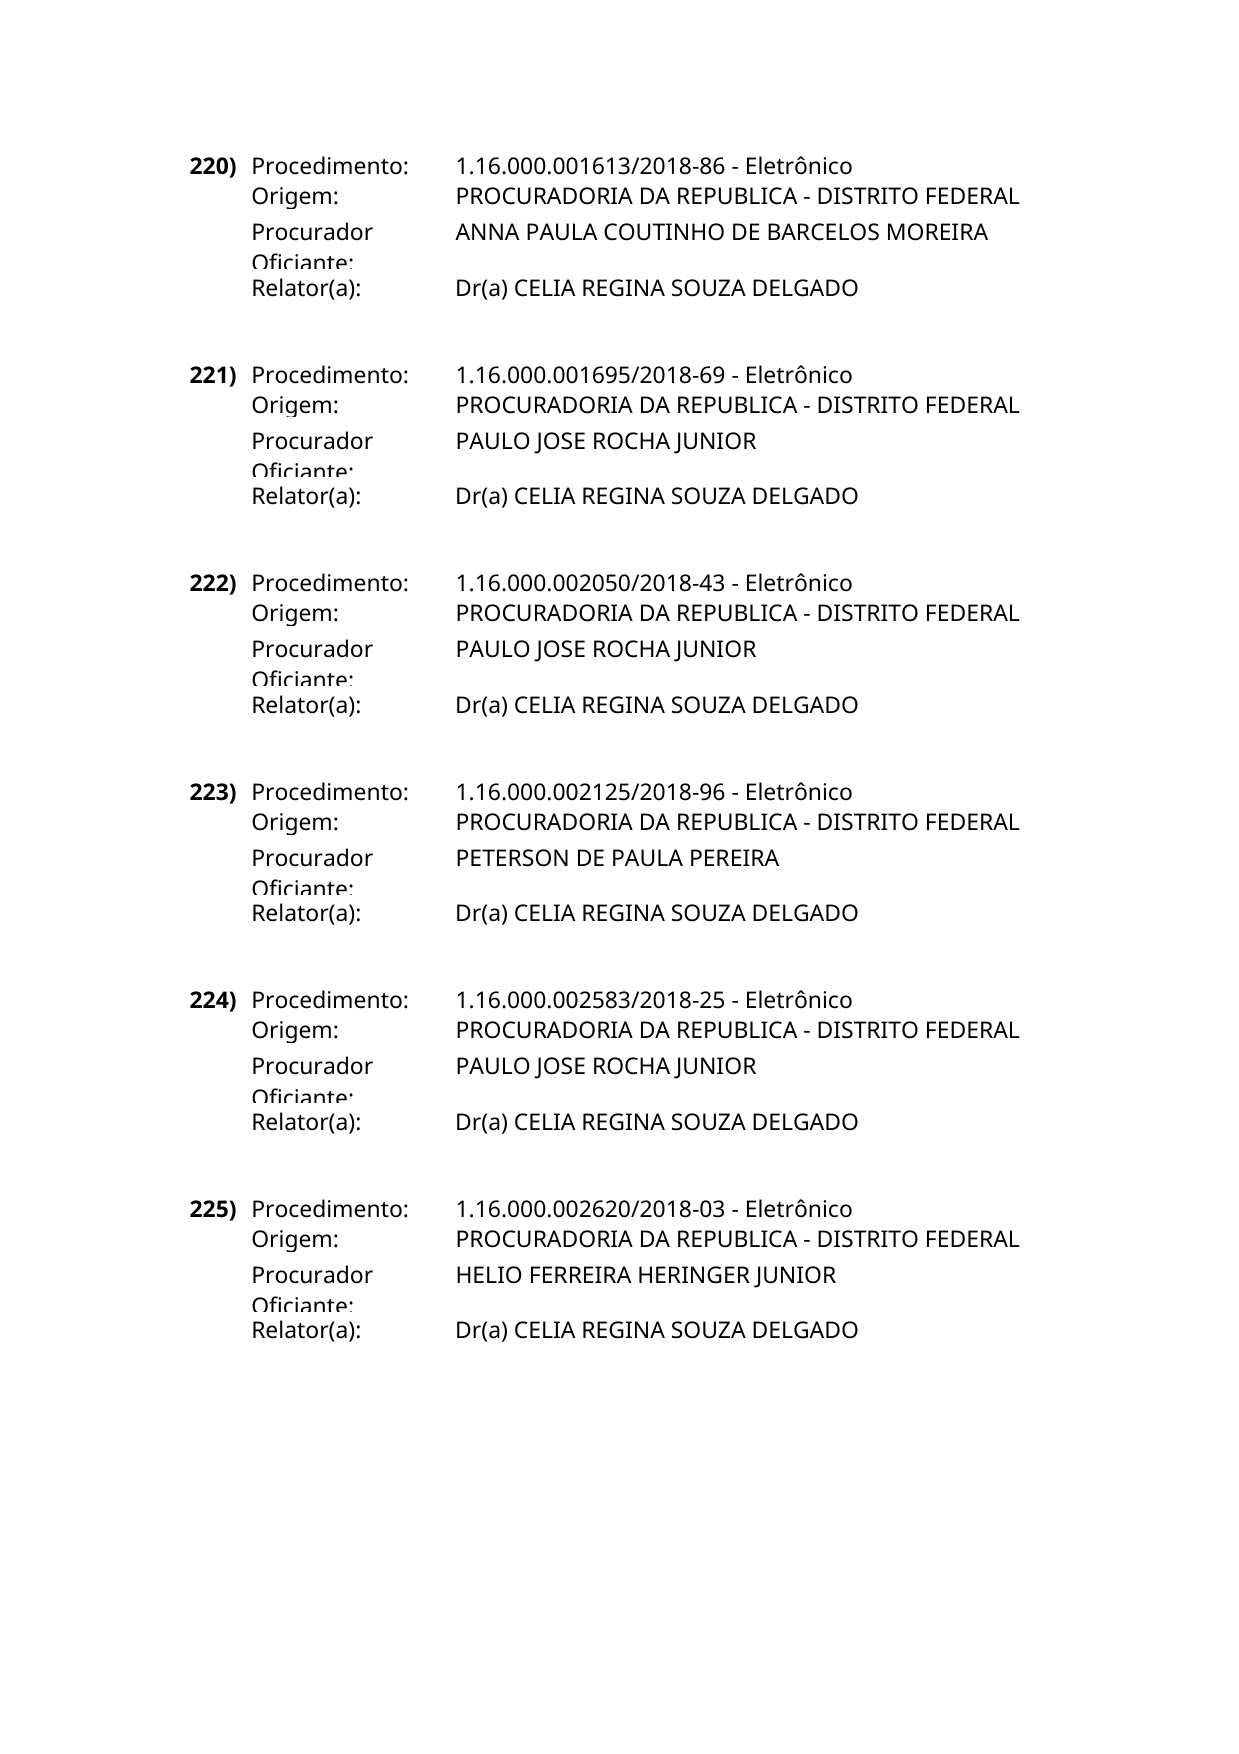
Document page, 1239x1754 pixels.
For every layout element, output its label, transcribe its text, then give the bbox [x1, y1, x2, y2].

table_cell [189, 1106, 251, 1136]
table_header Relator(a): [251, 1314, 455, 1343]
table_cell Procedimento: [251, 150, 455, 178]
table_header Relator(a): [251, 897, 455, 926]
table_cell [0, 927, 189, 984]
table_cell [1125, 1193, 1239, 1221]
table_cell [1125, 1251, 1239, 1259]
table_cell PROCURADORIA DA REPUBLICA - DISTRITO FEDERAL [455, 1014, 1124, 1043]
table_cell 221) [189, 359, 251, 387]
table_cell [1125, 776, 1239, 804]
table_cell PROCURADORIA DA REPUBLICA - DISTRITO FEDERAL [455, 389, 1124, 417]
table_header [0, 0, 189, 150]
table_cell [1125, 1314, 1239, 1344]
table_cell [0, 216, 189, 267]
table_cell Origem: [251, 806, 455, 834]
table_cell [189, 1136, 251, 1193]
table_cell [189, 842, 251, 893]
table_header Relator(a): [251, 272, 455, 300]
table_cell [189, 389, 251, 417]
table_cell 223) [189, 776, 251, 804]
table_cell [1125, 984, 1239, 1013]
table_cell [189, 633, 251, 684]
table_cell 220) [189, 150, 251, 178]
table_cell [0, 1223, 189, 1251]
table_cell [0, 359, 189, 387]
table_cell [1125, 927, 1239, 984]
table_cell HELIO FERREIRA HERINGER JUNIOR [455, 1259, 1124, 1310]
table_cell [0, 1014, 189, 1043]
table_cell [189, 626, 251, 633]
table_cell 222) [189, 567, 251, 596]
table_cell 1.16.000.002050/2018-43 - Eletrônico [455, 567, 1124, 596]
table_cell PAULO JOSE ROCHA JUNIOR [455, 633, 1124, 684]
table_cell Procurador Oficiante: [251, 842, 455, 894]
table_cell PROCURADORIA DA REPUBLICA - DISTRITO FEDERAL [455, 1223, 1124, 1251]
table_cell [0, 480, 189, 510]
table_cell [0, 1043, 189, 1050]
table_cell [0, 180, 189, 208]
table_cell [251, 834, 455, 842]
table_cell [1125, 180, 1239, 208]
table_cell [455, 626, 1124, 633]
table_cell [1125, 842, 1239, 893]
table_cell [251, 302, 455, 358]
table_cell [455, 927, 1124, 984]
table_cell 1.16.000.002620/2018-03 - Eletrônico [455, 1193, 1124, 1221]
table_cell [189, 719, 251, 776]
table_cell Procurador Oficiante: [251, 1050, 455, 1103]
table_cell [0, 806, 189, 834]
table_cell [189, 834, 251, 842]
table_cell 225) [189, 1193, 251, 1221]
table_cell [0, 897, 189, 927]
table_header [251, 0, 455, 150]
table_cell PETERSON DE PAULA PEREIRA [455, 842, 1124, 893]
table_header Relator(a): [251, 689, 455, 717]
table_cell [1125, 719, 1239, 776]
table_cell [1125, 302, 1239, 358]
table_cell PROCURADORIA DA REPUBLICA - DISTRITO FEDERAL [455, 597, 1124, 626]
table_cell [0, 597, 189, 626]
table_cell [0, 389, 189, 417]
table_header Dr(a) CELIA REGINA SOUZA DELGADO [455, 689, 1122, 717]
table_cell [1125, 480, 1239, 510]
table_cell [189, 927, 251, 984]
table_cell [1125, 209, 1239, 216]
table_cell 1.16.000.001695/2018-69 - Eletrônico [455, 359, 1124, 387]
table_cell [455, 209, 1124, 216]
table_cell [455, 510, 1124, 567]
table_cell [189, 510, 251, 567]
table_cell [0, 1193, 189, 1221]
table_cell [189, 1223, 251, 1251]
table_cell [0, 626, 189, 633]
table_cell [189, 272, 251, 302]
table_cell Origem: [251, 1014, 455, 1043]
table_header Relator(a): [251, 1106, 455, 1134]
table_cell [251, 1251, 455, 1259]
table_header Dr(a) CELIA REGINA SOUZA DELGADO [455, 480, 1122, 509]
table_cell [189, 302, 251, 358]
table_cell [1125, 1043, 1239, 1050]
table_cell [0, 689, 189, 719]
table_cell [0, 510, 189, 567]
table_cell [189, 1314, 251, 1344]
table_cell [189, 417, 251, 424]
table_cell [1125, 567, 1239, 596]
table_cell [189, 1014, 251, 1043]
table_cell [189, 209, 251, 216]
table_cell [189, 1043, 251, 1050]
table_cell [1125, 1223, 1239, 1251]
table_cell [0, 719, 189, 776]
table_cell [189, 216, 251, 267]
table_header Dr(a) CELIA REGINA SOUZA DELGADO [455, 1314, 1122, 1343]
table_cell [1125, 1136, 1239, 1193]
table_cell Procedimento: [251, 984, 455, 1013]
table_cell [0, 302, 189, 358]
table_cell PROCURADORIA DA REPUBLICA - DISTRITO FEDERAL [455, 806, 1124, 834]
table_cell Origem: [251, 1223, 455, 1251]
table_cell [189, 425, 251, 476]
table_cell Procedimento: [251, 359, 455, 387]
table_cell [0, 1106, 189, 1136]
table_header [455, 0, 1124, 150]
table_cell [1125, 150, 1239, 178]
table_cell Procedimento: [251, 567, 455, 596]
table_cell [0, 272, 189, 302]
table_cell [0, 776, 189, 804]
table_cell Origem: [251, 389, 455, 417]
table_cell [0, 1251, 189, 1259]
table_cell [455, 417, 1124, 424]
table_cell Procurador Oficiante: [251, 216, 455, 268]
table_header Relator(a): [251, 480, 455, 509]
table_cell 1.16.000.002583/2018-25 - Eletrônico [455, 984, 1124, 1013]
table_cell [1125, 597, 1239, 626]
table_cell [251, 1136, 455, 1193]
table_header Dr(a) CELIA REGINA SOUZA DELGADO [455, 272, 1122, 300]
table_cell Procedimento: [251, 1193, 455, 1221]
table_cell PAULO JOSE ROCHA JUNIOR [455, 1050, 1124, 1101]
table_cell [455, 1136, 1124, 1193]
table_cell [0, 1050, 189, 1101]
table_cell [1125, 272, 1239, 302]
table_cell [455, 302, 1124, 358]
table_cell [1125, 216, 1239, 267]
table_cell [1125, 1050, 1239, 1101]
table_cell [251, 927, 455, 984]
table_cell 224) [189, 984, 251, 1013]
table_cell Procurador Oficiante: [251, 1259, 455, 1311]
table_cell [455, 1251, 1124, 1259]
table_cell PROCURADORIA DA REPUBLICA - DISTRITO FEDERAL [455, 180, 1124, 208]
table_cell [0, 633, 189, 684]
table_cell [189, 480, 251, 510]
table_cell [0, 984, 189, 1013]
table_cell [0, 1136, 189, 1193]
table_cell [189, 1050, 251, 1101]
table_cell [1125, 834, 1239, 842]
table_cell [455, 834, 1124, 842]
table_cell [0, 834, 189, 842]
table_cell [1125, 1259, 1239, 1310]
table_cell [189, 180, 251, 208]
table_cell [189, 897, 251, 927]
table_cell [251, 417, 455, 424]
table_cell [0, 1259, 189, 1310]
table_cell [0, 842, 189, 893]
table_cell [1125, 897, 1239, 927]
table_cell [0, 567, 189, 596]
table_cell [251, 209, 455, 216]
table_cell [0, 417, 189, 424]
table_cell [0, 150, 189, 178]
table_cell [189, 1259, 251, 1310]
table_cell [1125, 389, 1239, 417]
table_cell 1.16.000.001613/2018-86 - Eletrônico [455, 150, 1124, 178]
table_cell ANNA PAULA COUTINHO DE BARCELOS MOREIRA [455, 216, 1124, 267]
table_cell [1125, 626, 1239, 633]
table_cell [1125, 1106, 1239, 1136]
table_cell Procurador Oficiante: [251, 633, 455, 686]
table_cell [251, 1043, 455, 1050]
table_cell [455, 719, 1124, 776]
table_cell [251, 719, 455, 776]
table_cell PAULO JOSE ROCHA JUNIOR [455, 425, 1124, 476]
table_header Dr(a) CELIA REGINA SOUZA DELGADO [455, 1106, 1122, 1134]
table_cell [189, 1251, 251, 1259]
table_cell [1125, 689, 1239, 719]
table_cell [251, 510, 455, 567]
table_cell [1125, 510, 1239, 567]
table_cell [455, 1043, 1124, 1050]
table_cell [0, 209, 189, 216]
table_cell Procurador Oficiante: [251, 425, 455, 477]
table_cell [1125, 1014, 1239, 1043]
table_cell [1125, 417, 1239, 424]
table_cell Procedimento: [251, 776, 455, 804]
table_cell [1125, 359, 1239, 387]
table_cell Origem: [251, 597, 455, 626]
table_cell [189, 597, 251, 626]
table_cell Origem: [251, 180, 455, 208]
table_header [1125, 0, 1239, 150]
table_cell [0, 1314, 189, 1344]
table_header [189, 0, 251, 150]
table_cell [1125, 425, 1239, 476]
table_cell [189, 689, 251, 719]
table_cell [1125, 633, 1239, 684]
table_cell 1.16.000.002125/2018-96 - Eletrônico [455, 776, 1124, 804]
table_cell [0, 425, 189, 476]
table_header Dr(a) CELIA REGINA SOUZA DELGADO [455, 897, 1122, 926]
table_cell [1125, 806, 1239, 834]
table_cell [251, 626, 455, 633]
table_cell [189, 806, 251, 834]
